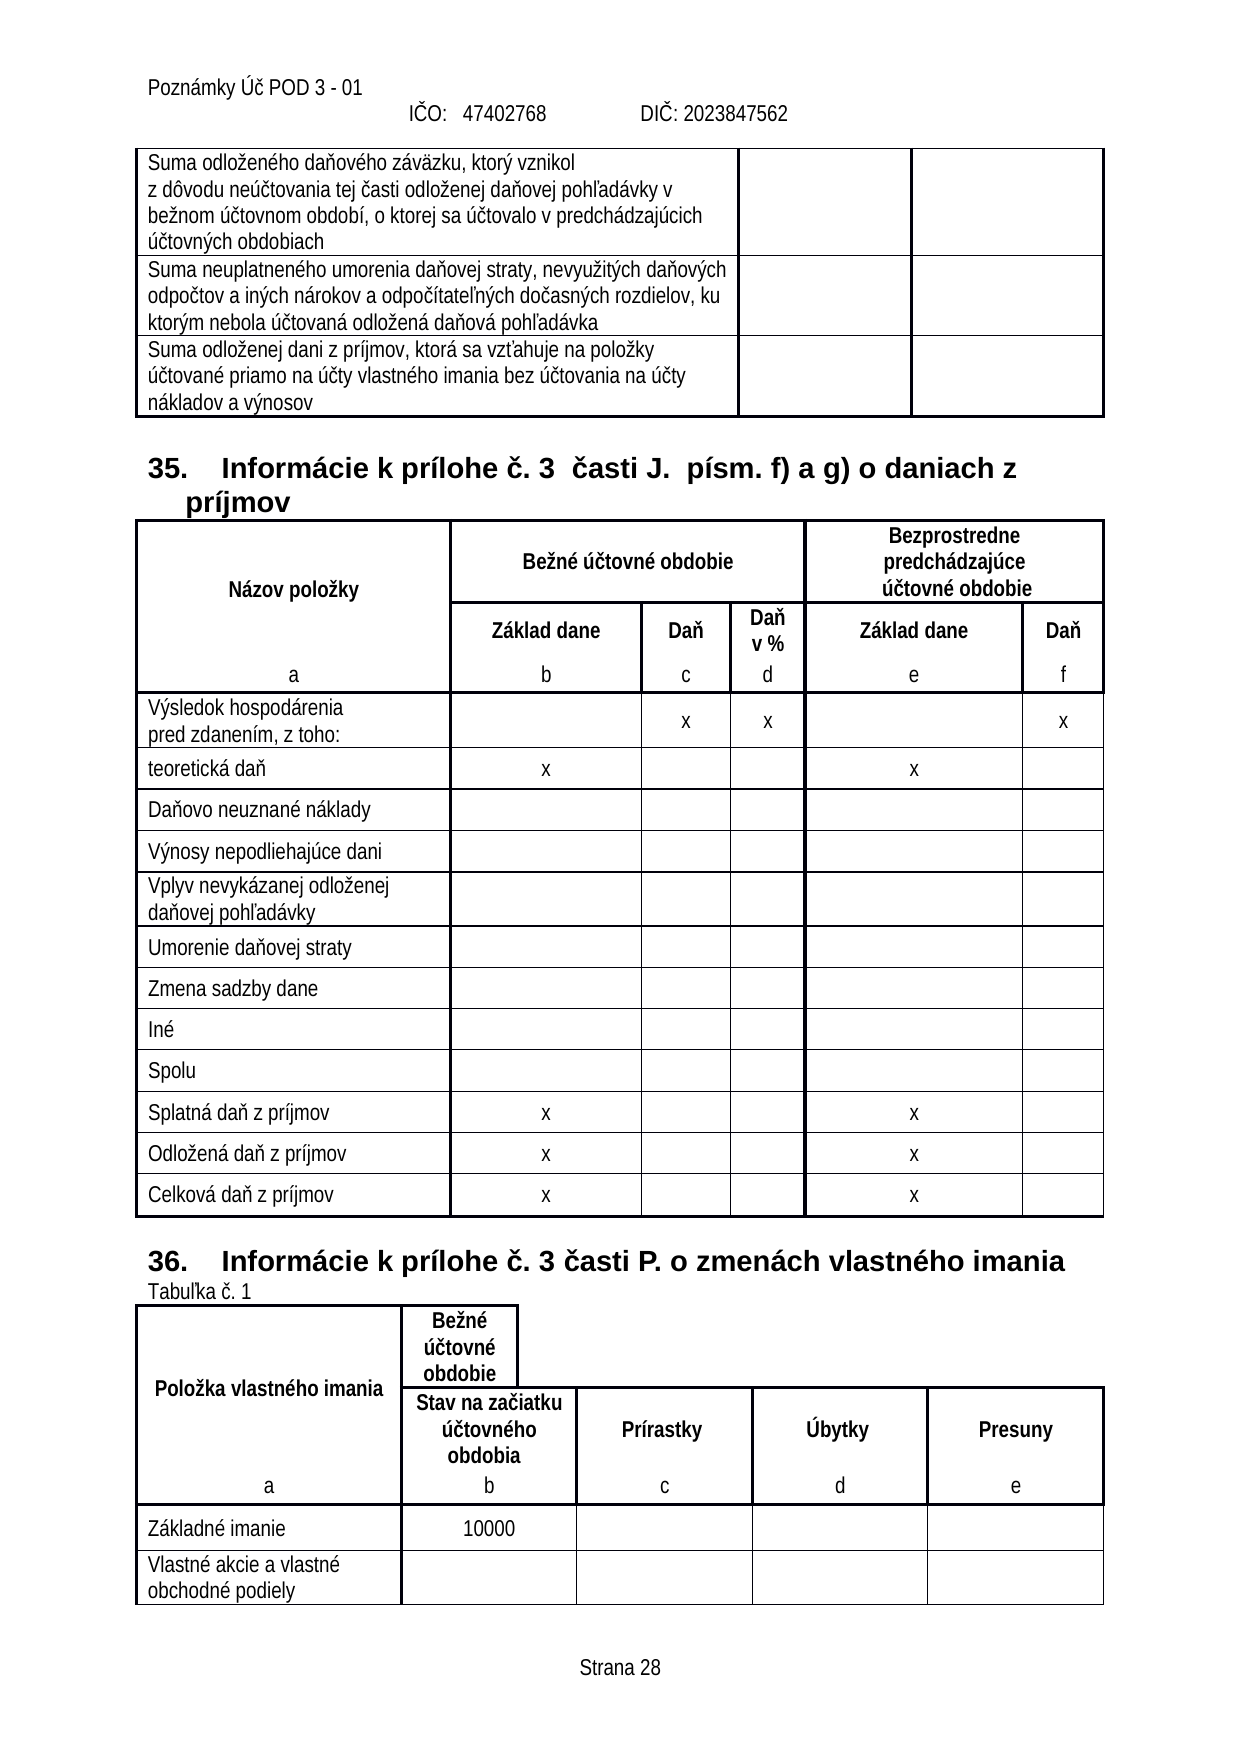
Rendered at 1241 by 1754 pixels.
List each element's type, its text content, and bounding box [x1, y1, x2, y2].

table_cell x [807, 1133, 1022, 1173]
table_cell [740, 256, 910, 335]
table_cell [642, 1050, 730, 1091]
table_cell Iné [138, 1009, 449, 1049]
table_cell [403, 1551, 576, 1604]
table_cell [452, 1050, 641, 1091]
table_cell [807, 790, 1022, 829]
table_cell [731, 748, 803, 788]
table_cell [452, 968, 641, 1008]
table_cell x [452, 748, 641, 788]
table_cell f [1024, 657, 1102, 691]
table_cell [1023, 927, 1103, 967]
table_cell [1023, 968, 1103, 1008]
table_cell [452, 927, 641, 967]
table_cell c [643, 657, 729, 691]
table_cell [1023, 1009, 1103, 1049]
table_cell [740, 336, 910, 415]
table_cell [807, 927, 1022, 967]
table_cell x [807, 1092, 1022, 1132]
table_cell e [807, 657, 1021, 691]
table_cell [913, 256, 1102, 335]
table_cell [1023, 790, 1103, 829]
table_cell [731, 1050, 803, 1091]
table_cell [1023, 873, 1103, 925]
table_cell [740, 149, 910, 255]
table_cell Splatná daň z príjmov [138, 1092, 449, 1132]
table_cell [642, 873, 730, 925]
table_cell Presuny [929, 1389, 1102, 1468]
table_cell [452, 790, 641, 829]
table_cell [807, 873, 1022, 925]
table_cell x [452, 1174, 641, 1215]
table_cell b [452, 657, 640, 691]
table_cell [642, 1174, 730, 1215]
table_cell c [578, 1469, 751, 1503]
table_cell Odložená daň z príjmov [138, 1133, 449, 1173]
table_cell [807, 968, 1022, 1008]
table_cell [642, 1133, 730, 1173]
table_cell [913, 336, 1102, 415]
text Tabuľka č. 1 [148, 1278, 1092, 1304]
table_cell [807, 1050, 1022, 1091]
table_cell [452, 831, 641, 871]
table_cell Suma odloženej dani z príjmov, ktorá sa vzťahuje na položky účtované priamo na účty vlastného imania bez účtovania na účty nákladov a výnosov [138, 336, 737, 415]
table_cell x [642, 694, 730, 747]
table_cell [928, 1551, 1103, 1604]
table_cell [731, 1092, 803, 1132]
table_cell a [138, 657, 449, 691]
table_cell Výsledok hospodárenia pred zdanením, z toho: [138, 694, 449, 747]
table_cell Základné imanie [138, 1506, 400, 1550]
table_cell Základ dane [452, 604, 640, 657]
table_cell Zmena sadzby dane [138, 968, 449, 1008]
table_cell [452, 1009, 641, 1049]
table_cell [642, 831, 730, 871]
table_cell [731, 1133, 803, 1173]
table_cell Daňovo neuznané náklady [138, 790, 449, 829]
table_cell 10000 [403, 1506, 576, 1550]
table_cell [753, 1506, 927, 1550]
table_cell x [807, 748, 1022, 788]
table_cell [1023, 831, 1103, 871]
table_cell Daň [643, 604, 729, 657]
table_cell [642, 790, 730, 829]
table_cell [577, 1506, 752, 1550]
table_cell [731, 790, 803, 829]
table_cell x [731, 694, 803, 747]
table_cell [642, 1009, 730, 1049]
table_cell a [138, 1469, 400, 1503]
table_cell [1023, 1133, 1103, 1173]
table_cell Daň [1024, 604, 1102, 657]
table_cell [452, 694, 641, 747]
table_cell [807, 694, 1022, 747]
table_cell [913, 149, 1102, 255]
table_cell [642, 927, 730, 967]
table_cell [731, 1009, 803, 1049]
table_cell Umorenie daňovej straty [138, 927, 449, 967]
table_cell Daň v % [732, 604, 803, 657]
table_cell Spolu [138, 1050, 449, 1091]
table_cell [731, 927, 803, 967]
table_header Bezprostredne predchádzajúce účtovné obdobie [807, 522, 1102, 601]
table_cell x [452, 1133, 641, 1173]
table_cell Suma odloženého daňového záväzku, ktorý vznikol z dôvodu neúčtovania tej časti odloženej daňovej pohľadávky v bežnom účtovnom období, o ktorej sa účtovalo v predchádzajúcich účtovných obdobiach [138, 149, 737, 255]
table_cell [731, 831, 803, 871]
table_cell Vplyv nevykázanej odloženej daňovej pohľadávky [138, 873, 449, 925]
table_cell [642, 968, 730, 1008]
table_cell Základ dane [807, 604, 1021, 657]
table_cell Celková daň z príjmov [138, 1174, 449, 1215]
table_cell Suma neuplatneného umorenia daňovej straty, nevyužitých daňových odpočtov a iných nárokov a odpočítateľných dočasných rozdielov, ku ktorým nebola účtovaná odložená daňová pohľadávka [138, 256, 737, 335]
table_cell b [403, 1469, 575, 1503]
table_cell [807, 831, 1022, 871]
table_cell [452, 873, 641, 925]
table_cell [1023, 748, 1103, 788]
table_cell [731, 873, 803, 925]
table_cell [731, 1174, 803, 1215]
table_cell Výnosy nepodliehajúce dani [138, 831, 449, 871]
table_cell [753, 1551, 927, 1604]
table_cell x [1023, 694, 1103, 747]
table_cell [1023, 1050, 1103, 1091]
table_cell Úbytky [754, 1389, 926, 1468]
table_cell x [807, 1174, 1022, 1215]
table_cell [1023, 1174, 1103, 1215]
table_cell Stav na začiatku účtovného obdobia [403, 1389, 575, 1468]
table_cell [577, 1551, 752, 1604]
table_cell Vlastné akcie a vlastné obchodné podiely [138, 1551, 400, 1604]
table_cell [928, 1506, 1103, 1550]
title Informácie k prílohe č. 3 časti P. o zmenách vlastného imania [148, 1244, 1092, 1278]
table_cell x [452, 1092, 641, 1132]
table_cell [1023, 1092, 1103, 1132]
table_cell [642, 1092, 730, 1132]
table_header Bežné účtovné obdobie [452, 522, 803, 601]
table_cell [642, 748, 730, 788]
table_header Položka vlastného imania [138, 1307, 400, 1468]
table_cell e [929, 1469, 1102, 1503]
table_header Názov položky [138, 522, 449, 657]
table_cell Prírastky [578, 1389, 751, 1468]
table_cell [731, 968, 803, 1008]
table_cell d [732, 657, 803, 691]
table_cell d [754, 1469, 926, 1503]
table_header Bežné účtovné obdobie [403, 1307, 516, 1386]
title Informácie k prílohe č. 3 časti J. písm. f) a g) o daniach z príjmov [148, 452, 1092, 519]
table_cell teoretická daň [138, 748, 449, 788]
table_cell [807, 1009, 1022, 1049]
